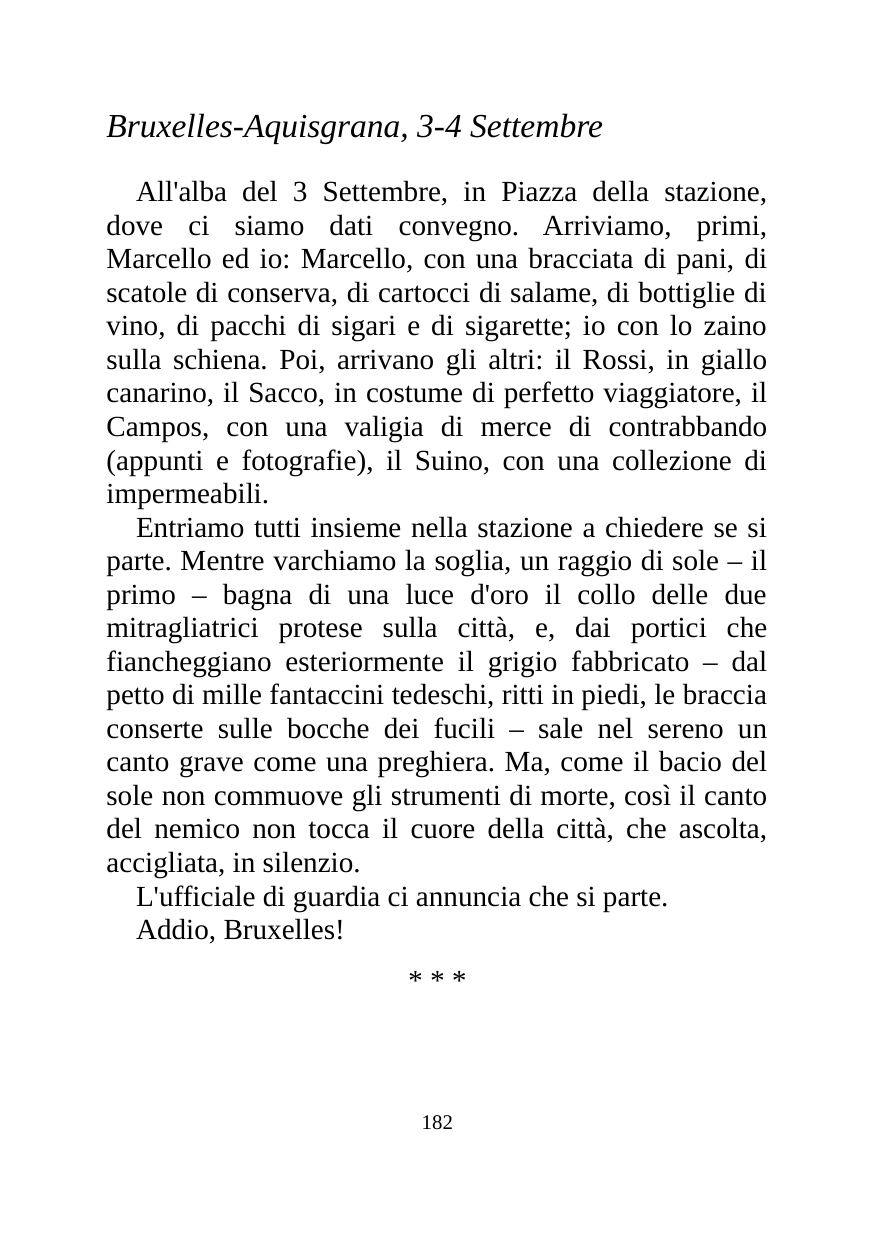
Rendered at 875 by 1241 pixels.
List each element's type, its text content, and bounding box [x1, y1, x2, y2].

text Entriamo tutti insieme nella stazione a chiedere se si parte. Mentre varchiamo la soglia, un raggio di sole – il primo – bagna di una luce d'oro il collo delle due mitragliatrici protese sulla città, e, dai portici che fiancheggiano esteriormente il grigio fabbricato – dal petto di mille fantaccini tedeschi, ritti in piedi, le braccia conserte sulle bocche dei fucili – sale nel sereno un canto grave come una preghiera. Ma, come il bacio del sole non commuove gli strumenti di morte, così il canto del nemico non tocca il cuore della città, che ascolta, accigliata, in silenzio. [106, 510, 768, 879]
text * * * [106, 963, 768, 997]
text Addio, Bruxelles! [106, 912, 768, 946]
text All'alba del 3 Settembre, in Piazza della stazione, dove ci siamo dati convegno. Arriviamo, primi, Marcello ed io: Marcello, con una bracciata di pani, di scatole di conserva, di cartocci di salame, di bottiglie di vino, di pacchi di sigari e di sigarette; io con lo zaino sulla schiena. Poi, arrivano gli altri: il Rossi, in giallo canarino, il Sacco, in costume di perfetto viaggiatore, il Campos, con una valigia di merce di contrabbando (appunti e fotografie), il Suino, con una collezione di impermeabili. [106, 174, 768, 510]
subtitle Bruxelles-Aquisgrana, 3-4 Settembre [106, 106, 768, 145]
text L'ufficiale di guardia ci annuncia che si parte. [106, 879, 768, 912]
